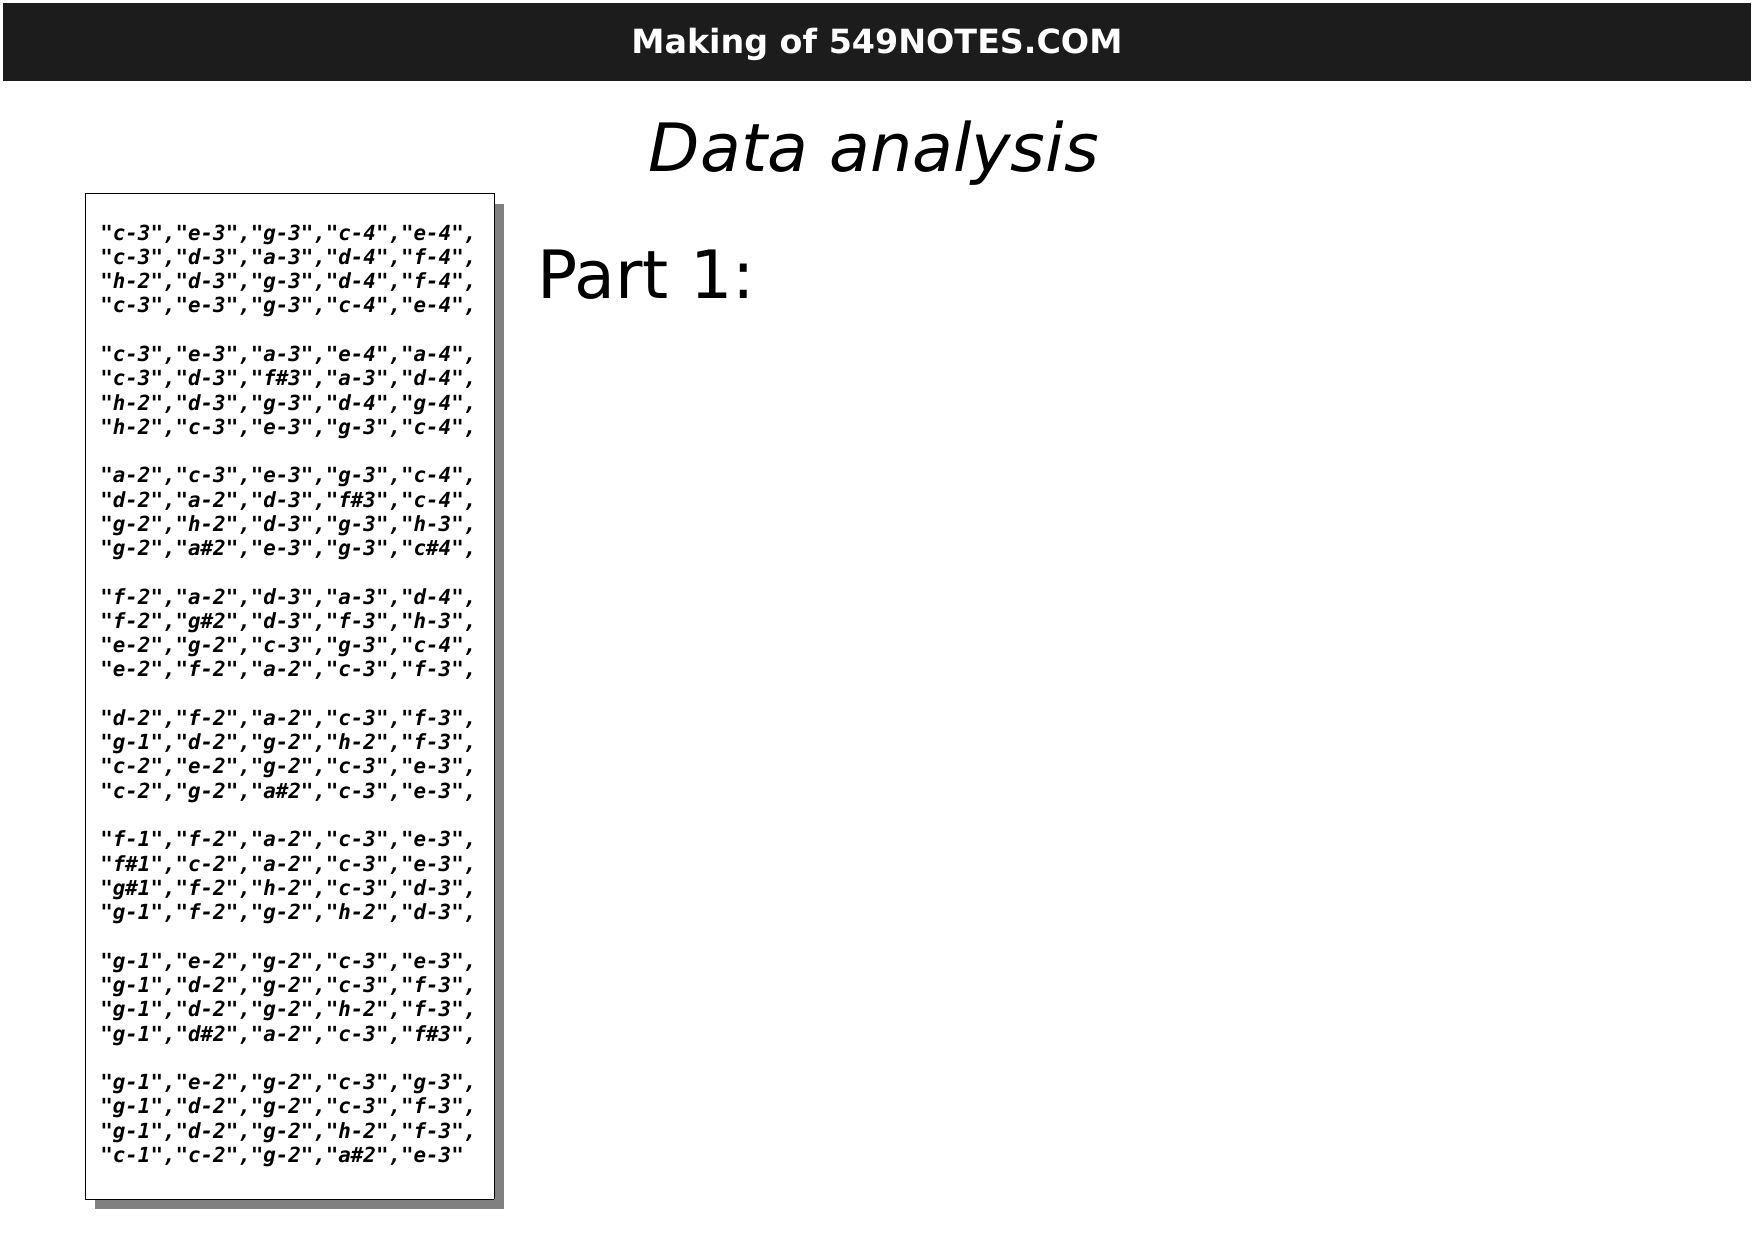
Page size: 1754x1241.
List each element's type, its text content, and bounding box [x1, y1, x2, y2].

table_cell [1066, 559, 1651, 1215]
table_cell [510, 559, 534, 1215]
table_cell [1024, 559, 1066, 1215]
table_header "c-3","e-3","g-3","c-4","e-4", "c-3","d-3","a-3","d-4","f-4", "h-2","d-3","g-3","d-4","f-4", "c-3","e-3","g-3","c-4","e-4", "c-3","e-3","a-3","e-4","a-4", "c-3","d-3","f#3","a-3","d-4", "h-2","d-3","g-3","d-4","g-4", "h-2","c-3","e-3","g-3","c-4", "a-2","c-3","e-3","g-3","c-4", "d-2","a-2","d-3","f#3","c-4", "g-2","h-2","d-3","g-3","h-3", "g-2","a#2","e-3","g-3","c#4", "f-2","a-2","d-3","a-3","d-4", "f-2","g#2","d-3","f-3","h-3", "e-2","g-2","c-3","g-3","c-4", "e-2","f-2","a-2","c-3","f-3", "d-2","f-2","a-2","c-3","f-3", "g-1","d-2","g-2","h-2","f-3", "c-2","e-2","g-2","c-3","e-3", "c-2","g-2","a#2","c-3","e-3", "f-1","f-2","a-2","c-3","e-3", "f#1","c-2","a-2","c-3","e-3", "g#1","f-2","h-2","c-3","d-3", "g-1","f-2","g-2","h-2","d-3", "g-1","e-2","g-2","c-3","e-3", "g-1","d-2","g-2","c-3","f-3", "g-1","d-2","g-2","h-2","f-3", "g-1","d#2","a-2","c-3","f#3", "g-1","e-2","g-2","c-3","g-3", "g-1","d-2","g-2","c-3","f-3", "g-1","d-2","g-2","h-2","f-3", "c-1","c-2","g-2","a#2","e-3" [79, 188, 510, 1215]
table_cell [534, 559, 1023, 1215]
table_header Part 1: [510, 188, 1651, 559]
text Data analysis [3, 110, 1751, 188]
